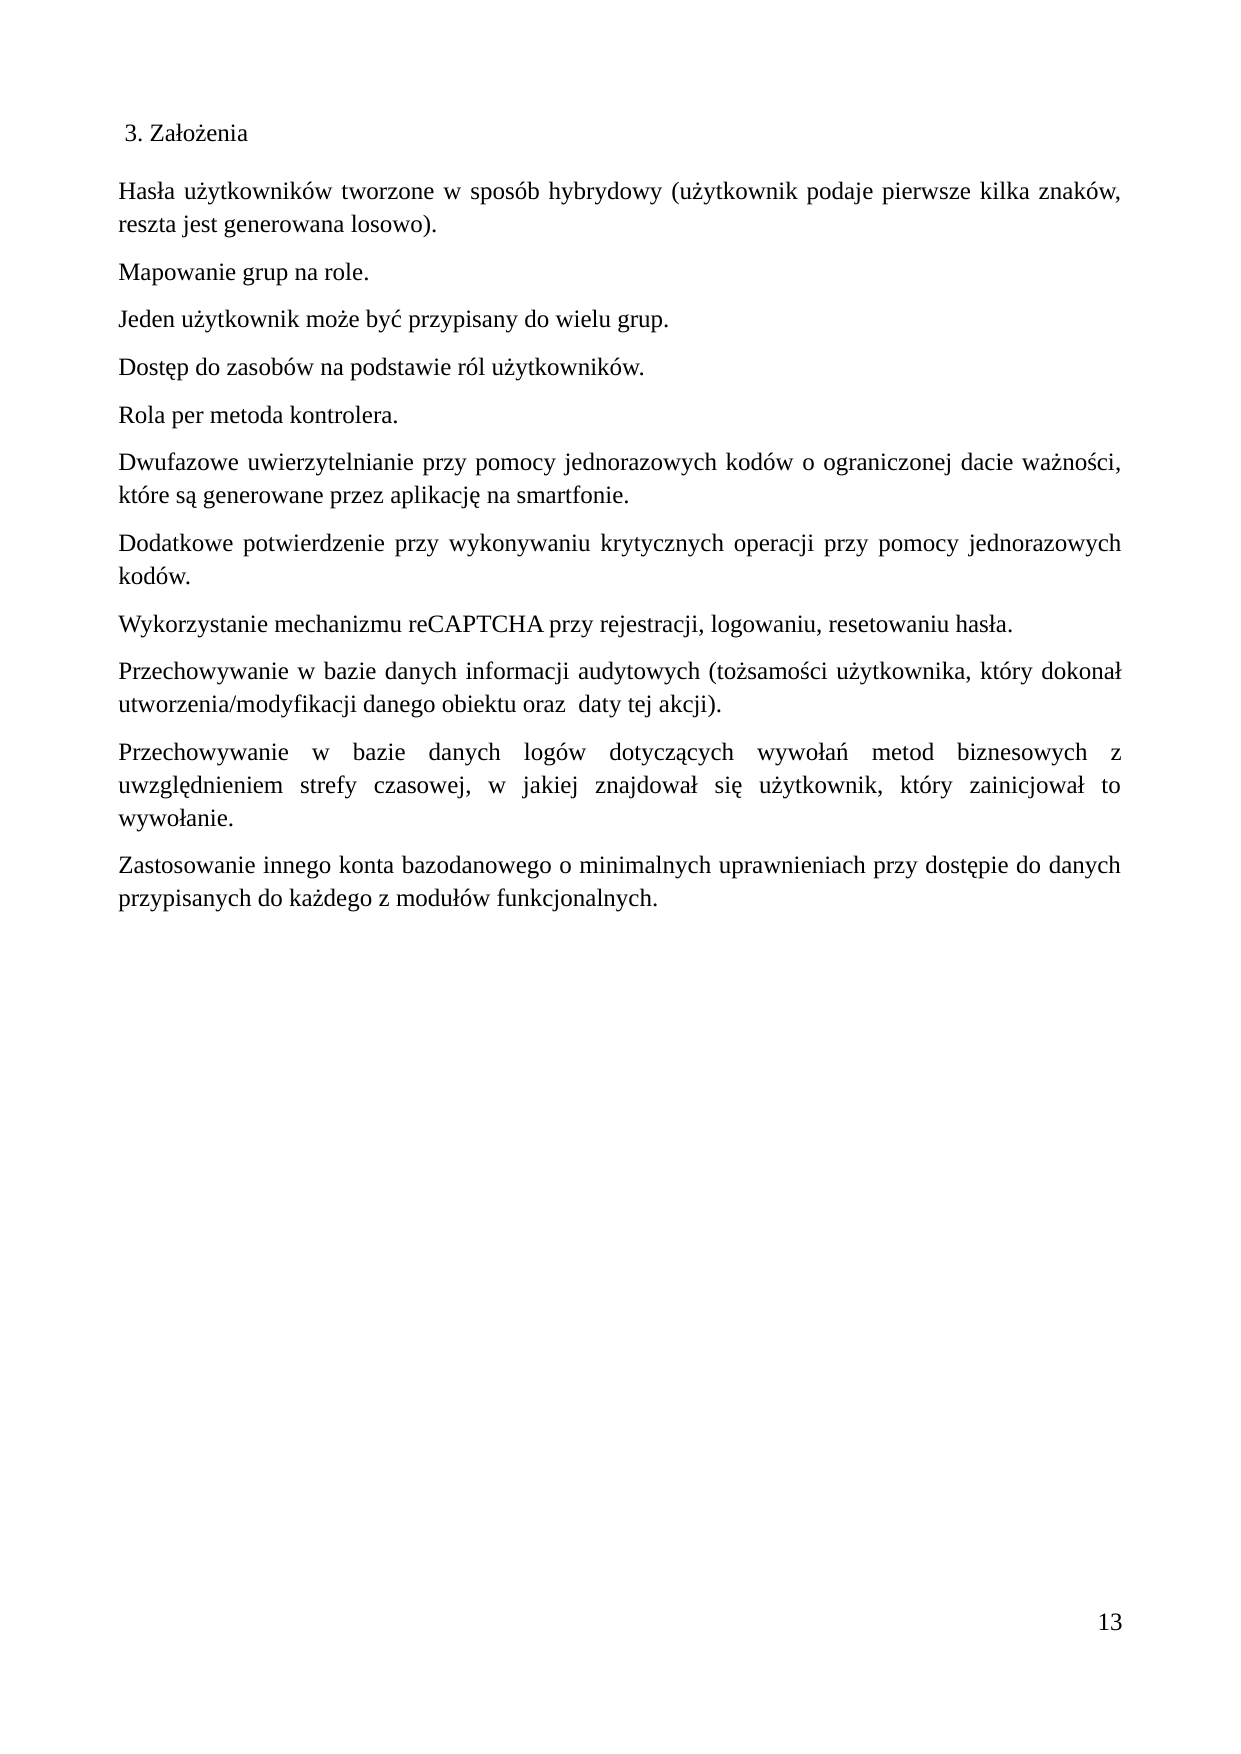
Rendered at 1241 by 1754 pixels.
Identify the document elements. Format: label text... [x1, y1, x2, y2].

text Dodatkowe potwierdzenie przy wykonywaniu krytycznych operacji przy pomocy jednorazowych kodów. [118, 528, 1122, 590]
text Rola per metoda kontrolera. [118, 400, 1122, 428]
text Przechowywanie w bazie danych logów dotyczących wywołań metod biznesowych z uwzględnieniem strefy czasowej, w jakiej znajdował się użytkownik, który zainicjował to wywołanie. [118, 737, 1122, 832]
text Wykorzystanie mechanizmu reCAPTCHA przy rejestracji, logowaniu, resetowaniu hasła. [118, 609, 1122, 637]
text Jeden użytkownik może być przypisany do wielu grup. [118, 304, 1122, 333]
text Zastosowanie innego konta bazodanowego o minimalnych uprawnieniach przy dostępie do danych przypisanych do każdego z modułów funkcjonalnych. [118, 851, 1122, 912]
text Dwufazowe uwierzytelnianie przy pomocy jednorazowych kodów o ograniczonej dacie ważności, które są generowane przez aplikację na smartfonie. [118, 447, 1122, 509]
text Przechowywanie w bazie danych informacji audytowych (tożsamości użytkownika, który dokonał utworzenia/modyfikacji danego obiektu oraz daty tej akcji). [118, 656, 1122, 718]
text Dostęp do zasobów na podstawie ról użytkowników. [118, 352, 1122, 381]
text Mapowanie grup na role. [118, 257, 1122, 286]
text Hasła użytkowników tworzone w sposób hybrydowy (użytkownik podaje pierwsze kilka znaków, reszta jest generowana losowo). [118, 176, 1122, 238]
